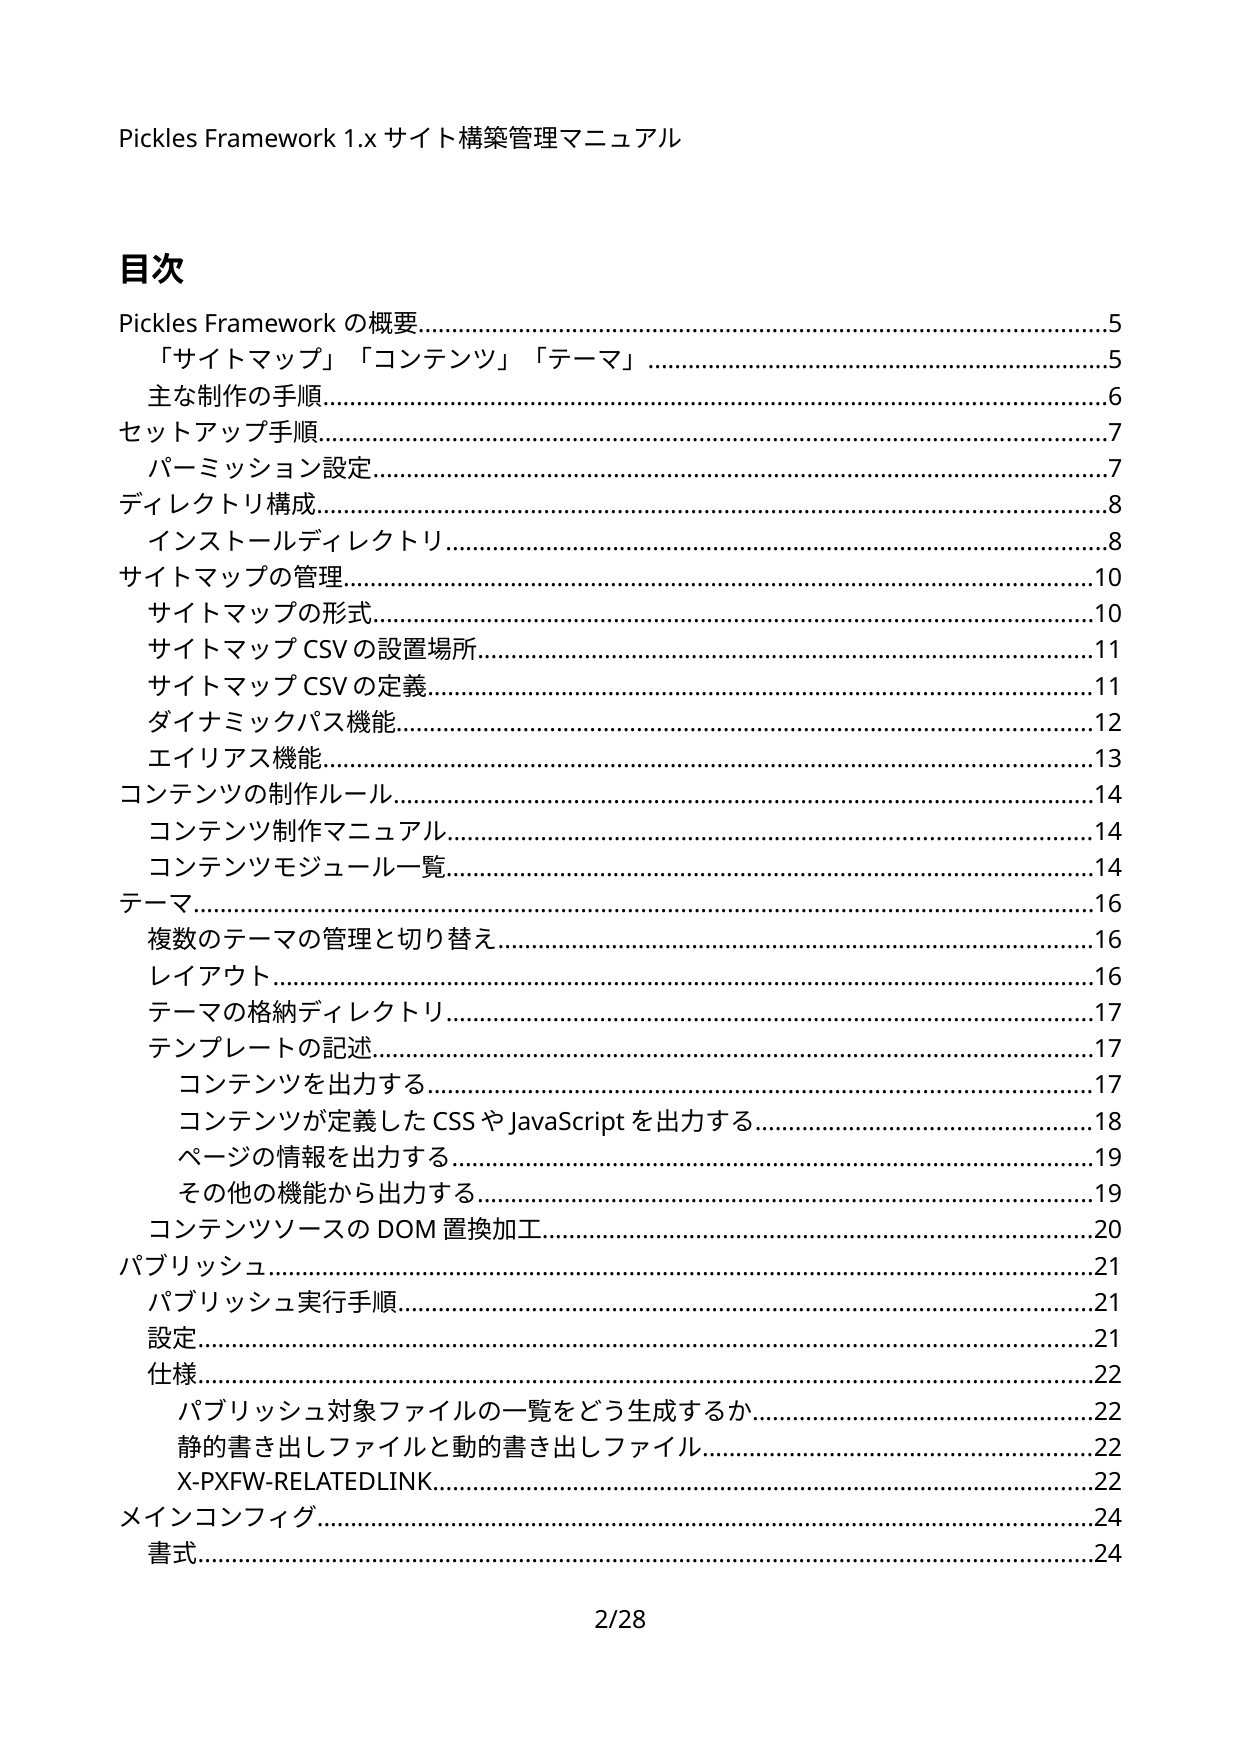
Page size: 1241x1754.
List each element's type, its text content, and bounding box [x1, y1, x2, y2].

text テーマ 16 [118, 884, 1122, 920]
text サイトマップの管理 10 [118, 557, 1122, 594]
text コンテンツが定義したCSSやJavaScriptを出力する 18 [177, 1101, 1122, 1137]
text 設定 21 [148, 1319, 1122, 1355]
text ダイナミックパス機能 12 [148, 702, 1122, 739]
text 書式 24 [148, 1534, 1122, 1570]
text パブリッシュ対象ファイルの一覧をどう生成するか 22 [177, 1391, 1122, 1427]
text コンテンツの制作ルール 14 [118, 775, 1122, 811]
text ディレクトリ構成 8 [118, 485, 1122, 521]
text 「サイトマップ」「コンテンツ」「テーマ」 5 [148, 340, 1122, 376]
text テンプレートの記述 17 [148, 1029, 1122, 1065]
text パーミッション設定 7 [148, 449, 1122, 485]
text 複数のテーマの管理と切り替え 16 [148, 920, 1122, 956]
text 仕様 22 [148, 1355, 1122, 1391]
text ページの情報を出力する 19 [177, 1137, 1122, 1174]
text エイリアス機能 13 [148, 739, 1122, 775]
text X-PXFW-RELATEDLINK 22 [177, 1464, 1122, 1498]
text コンテンツモジュール一覧 14 [148, 847, 1122, 884]
text コンテンツ制作マニュアル 14 [148, 811, 1122, 847]
text その他の機能から出力する 19 [177, 1174, 1122, 1210]
text サイトマップの形式 10 [148, 594, 1122, 630]
text コンテンツを出力する 17 [177, 1065, 1122, 1101]
text セットアップ手順 7 [118, 412, 1122, 449]
text サイトマップCSVの設置場所 11 [148, 630, 1122, 666]
text コンテンツソースのDOM置換加工 20 [148, 1210, 1122, 1246]
text パブリッシュ実行手順 21 [148, 1282, 1122, 1319]
text テーマの格納ディレクトリ 17 [148, 992, 1122, 1029]
text レイアウト 16 [148, 956, 1122, 992]
text メインコンフィグ 24 [118, 1498, 1122, 1534]
text Pickles Framework の概要 5 [118, 304, 1122, 340]
text 静的書き出しファイルと動的書き出しファイル 22 [177, 1427, 1122, 1464]
text パブリッシュ 21 [118, 1246, 1122, 1282]
text 主な制作の手順 6 [148, 376, 1122, 412]
text サイトマップCSVの定義 11 [148, 666, 1122, 702]
subtitle 目次 [118, 243, 1122, 291]
text インストールディレクトリ 8 [148, 521, 1122, 557]
